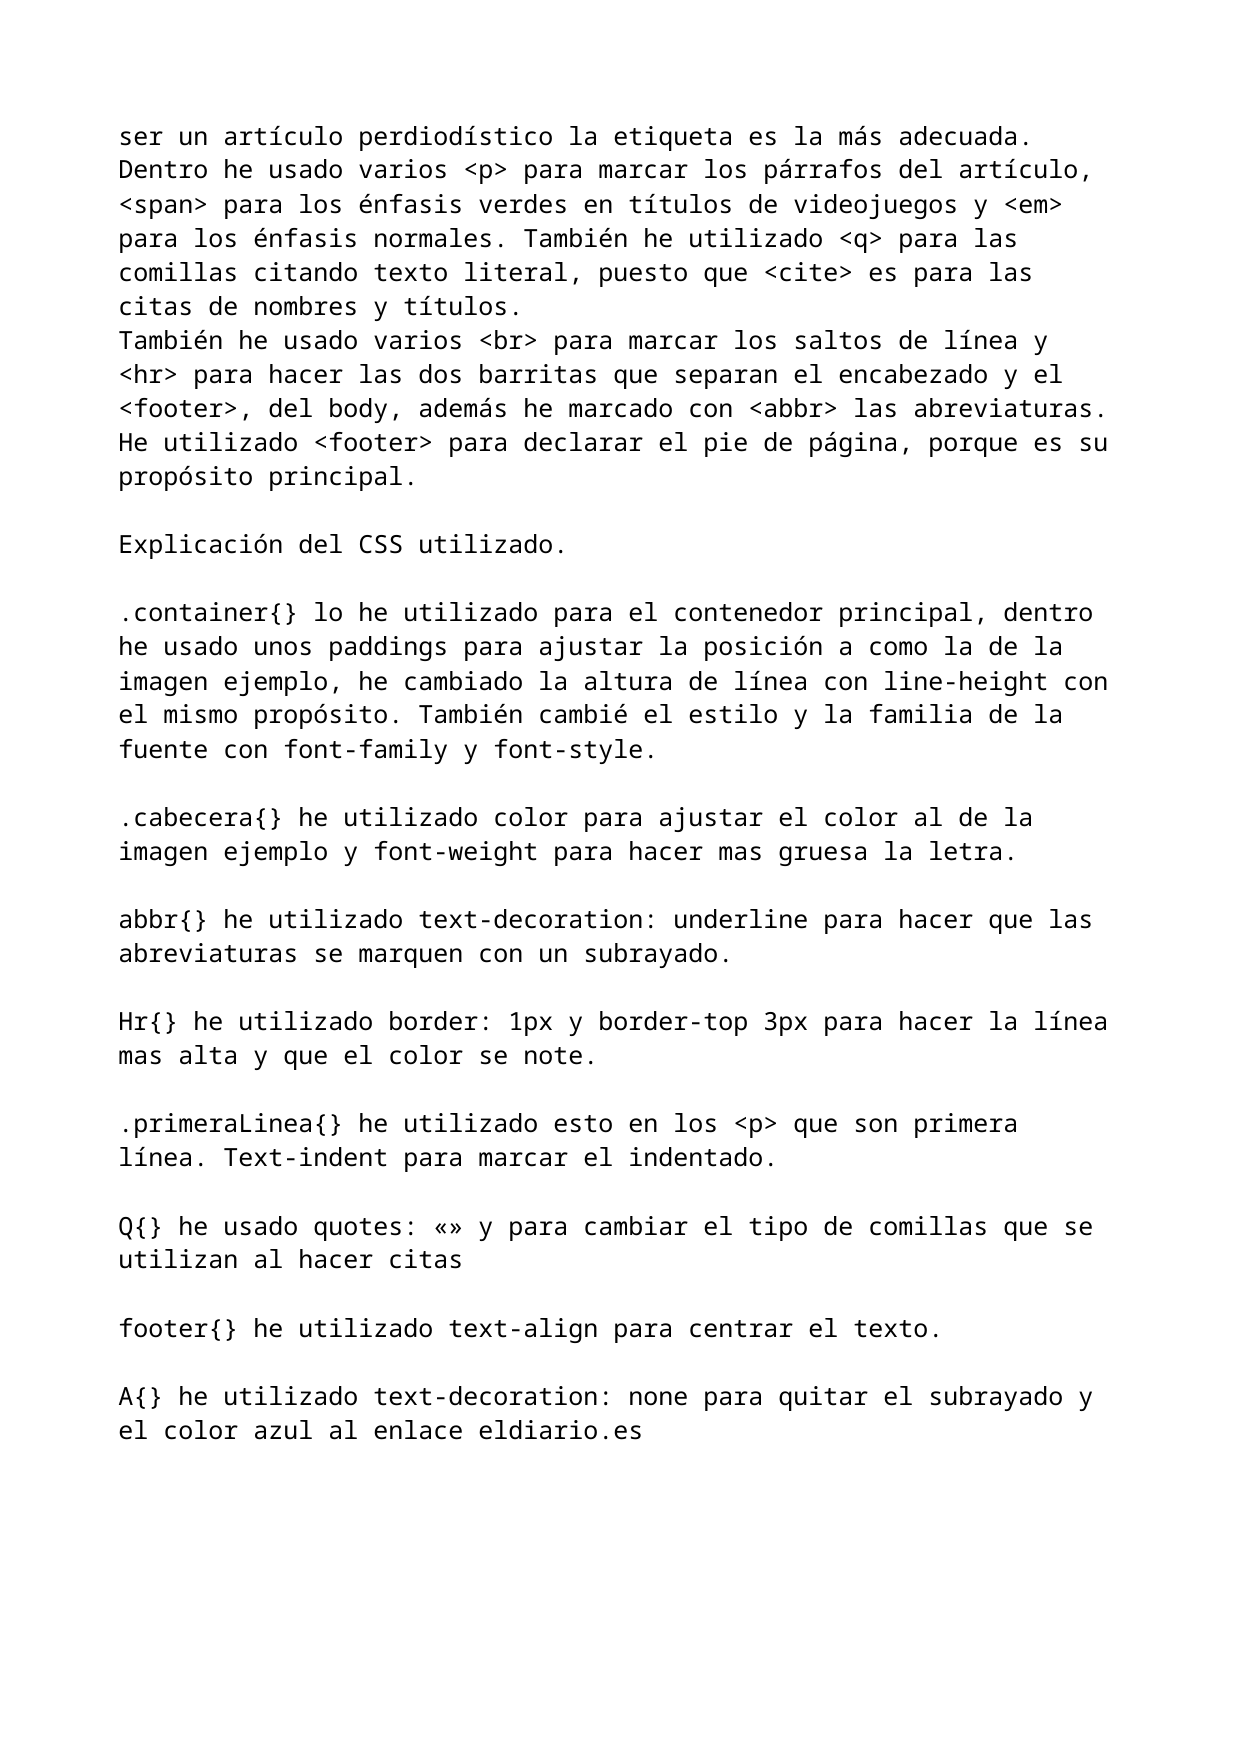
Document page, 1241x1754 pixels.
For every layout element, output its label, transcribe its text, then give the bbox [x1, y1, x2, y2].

text abbr{} he utilizado text-decoration: underline para hacer que las abreviaturas se marquen con un subrayado. [118, 902, 1122, 970]
text footer{} he utilizado text-align para centrar el texto. [118, 1310, 1122, 1344]
text Explicación del CSS utilizado. [118, 527, 1122, 561]
text Q{} he usado quotes: «» y para cambiar el tipo de comillas que se utilizan al hacer citas [118, 1208, 1122, 1276]
text .primeraLinea{} he utilizado esto en los <p> que son primera línea. Text-indent para marcar el indentado. [118, 1106, 1122, 1174]
text .cabecera{} he utilizado color para ajustar el color al de la imagen ejemplo y font-weight para hacer mas gruesa la letra. [118, 799, 1122, 867]
text A{} he utilizado text-decoration: none para quitar el subrayado y el color azul al enlace eldiario.es [118, 1378, 1122, 1447]
text ser un artículo perdiodístico la etiqueta es la más adecuada. Dentro he usado varios <p> para marcar los párrafos del artículo, <span> para los énfasis verdes en títulos de videojuegos y <em> para los énfasis normales. También he utilizado <q> para las comillas citando texto literal, puesto que <cite> es para las citas de nombres y títulos. [118, 118, 1122, 322]
text También he usado varios <br> para marcar los saltos de línea y <hr> para hacer las dos barritas que separan el encabezado y el <footer>, del body, además he marcado con <abbr> las abreviaturas. [118, 322, 1122, 425]
text Hr{} he utilizado border: 1px y border-top 3px para hacer la línea mas alta y que el color se note. [118, 1004, 1122, 1072]
text .container{} lo he utilizado para el contenedor principal, dentro he usado unos paddings para ajustar la posición a como la de la imagen ejemplo, he cambiado la altura de línea con line-height con el mismo propósito. También cambié el estilo y la familia de la fuente con font-family y font-style. [118, 595, 1122, 765]
text He utilizado <footer> para declarar el pie de página, porque es su propósito principal. [118, 425, 1122, 493]
